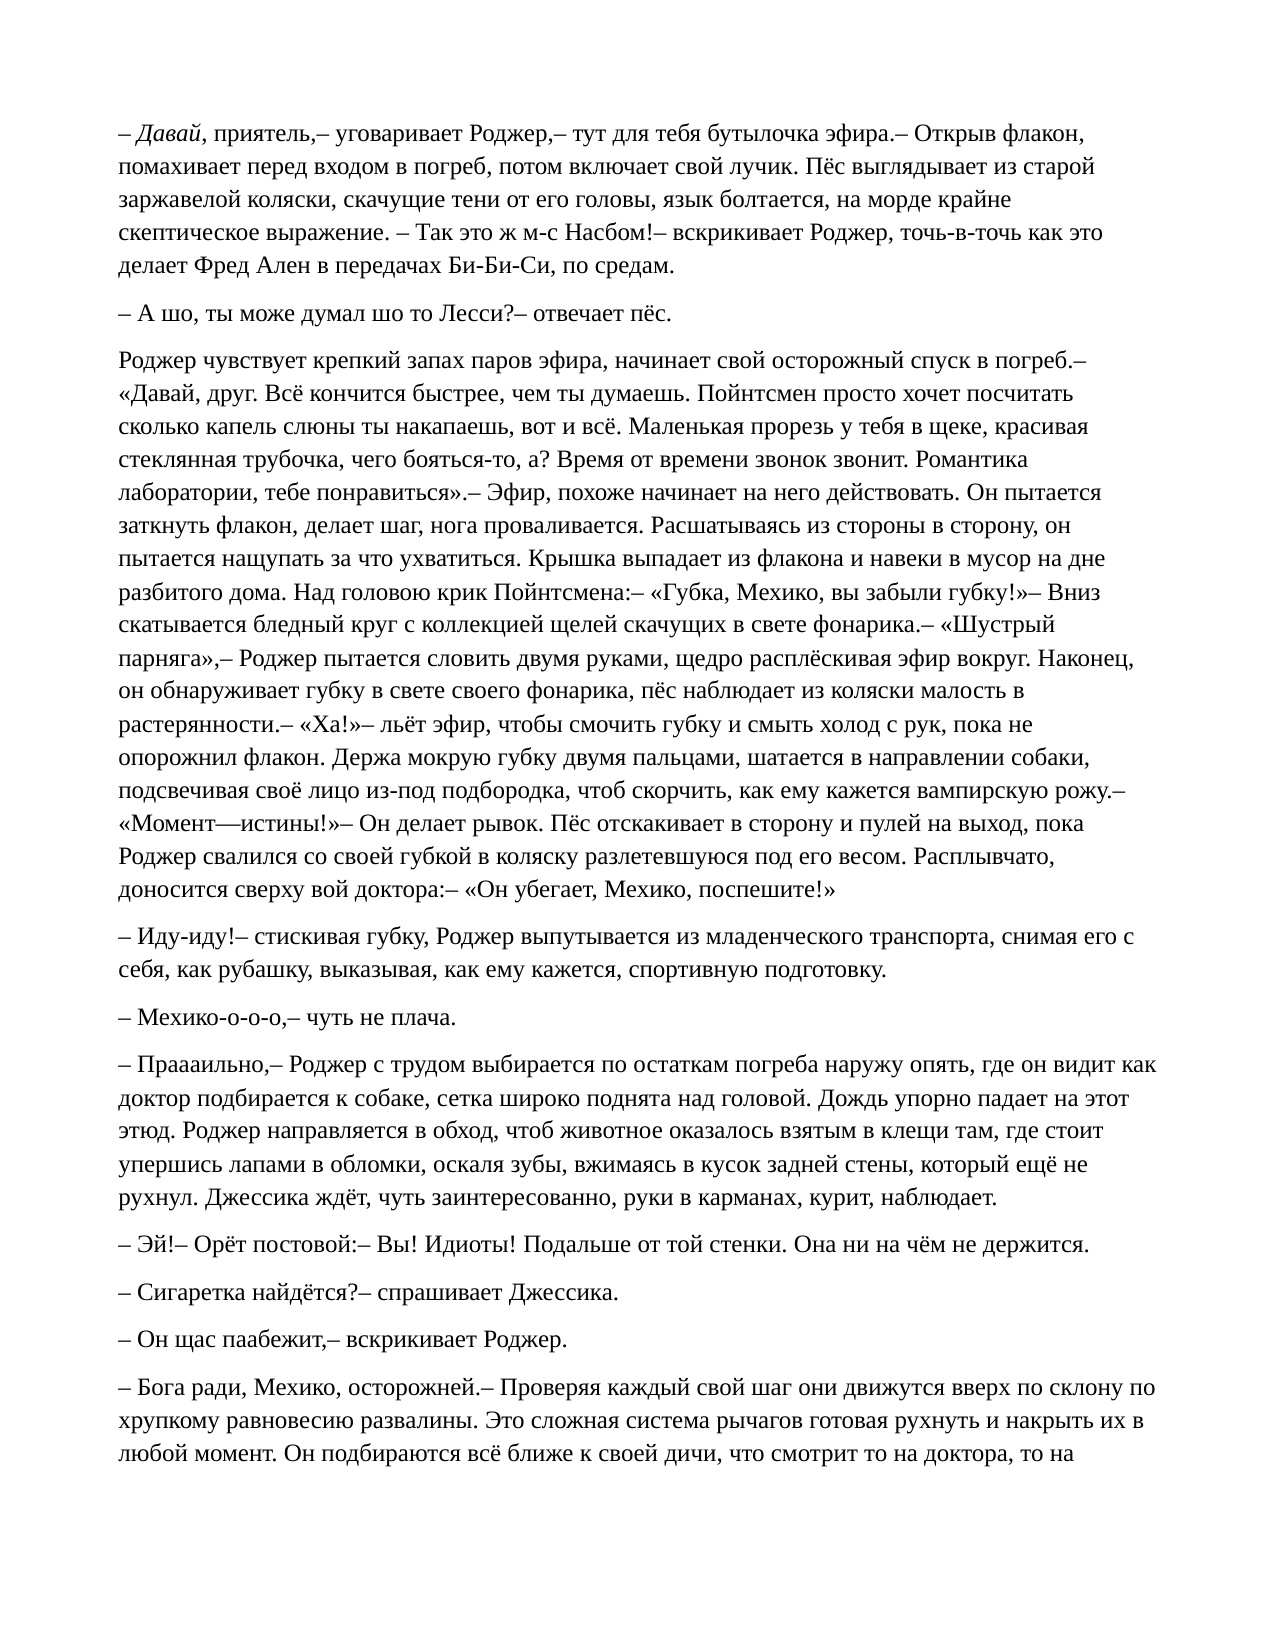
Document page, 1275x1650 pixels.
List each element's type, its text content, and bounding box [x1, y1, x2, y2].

text Роджер чувствует крепкий запах паров эфира, начинает свой осторожный спуск в погреб.– «Давай, друг. Всё кончится быстрее, чем ты думаешь. Пойнтсмен просто хочет посчитать сколько капель слюны ты накапаешь, вот и всё. Маленькая прорезь у тебя в щеке, красивая стеклянная трубочка, чего бояться-то, а? Время от времени звонок звонит. Романтика лаборатории, тебе понравиться».– Эфир, похоже начинает на него действовать. Он пытается заткнуть флакон, делает шаг, нога проваливается. Расшатываясь из стороны в сторону, он пытается нащупать за что ухватиться. Крышка выпадает из флакона и навеки в мусор на дне разбитого дома. Над головою крик Пойнтсмена:– «Губка, Мехико, вы забыли губку!»– Вниз скатывается бледный круг с коллекцией щелей скачущих в свете фонарика.– «Шустрый парняга»,– Роджер пытается словить двумя руками, щедро расплёскивая эфир вокруг. Наконец, он обнаруживает губку в свете своего фонарика, пёс наблюдает из коляски малость в растерянности.– «Ха!»– льёт эфир, чтобы смочить губку и смыть холод с рук, пока не опорожнил флакон. Держа мокрую губку двумя пальцами, шатается в направлении собаки, подсвечивая своё лицо из-под подбородка, чтоб скорчить, как ему кажется вампирскую рожу.– «Момент—истины!»– Он делает рывок. Пёс отскакивает в сторону и пулей на выход, пока Роджер свалился со своей губкой в коляску разлетевшуюся под его весом. Расплывчато, доносится сверху вой доктора:– «Он убегает, Мехико, поспешите!» [118, 345, 1157, 902]
text – Праааильно,– Роджер с трудом выбирается по остаткам погреба наружу опять, где он видит как доктор подбирается к собаке, сетка широко поднята над головой. Дождь упорно падает на этот этюд. Роджер направляется в обход, чтоб животное оказалось взятым в клещи там, где стоит упершись лапами в обломки, оскаля зубы, вжимаясь в кусок задней стены, который ещё не рухнул. Джессика ждёт, чуть заинтересованно, руки в карманах, курит, наблюдает. [118, 1049, 1157, 1210]
text – Он щас паабежит,– вскрикивает Роджер. [118, 1324, 1157, 1353]
text – Эй!– Орёт постовой:– Вы! Идиоты! Подальше от той стенки. Она ни на чём не держится. [118, 1229, 1157, 1258]
text – А шо, ты може думал шо то Лесси?– отвечает пёс. [118, 298, 1157, 327]
text – Мехико-о-о-о,– чуть не плача. [118, 1002, 1157, 1031]
text – Сигаретка найдётся?– спрашивает Джессика. [118, 1277, 1157, 1306]
text – Иду-иду!– стискивая губку, Роджер выпутывается из младенческого транспорта, снимая его с себя, как рубашку, выказывая, как ему кажется, спортивную подготовку. [118, 921, 1157, 983]
text – Давай, приятель,– уговаривает Роджер,– тут для тебя бутылочка эфира.– Открыв флакон, помахивает перед входом в погреб, потом включает свой лучик. Пёс выглядывает из старой заржавелой коляски, скачущие тени от его головы, язык болтается, на морде крайне скептическое выражение. – Так это ж м-с Насбом!– вскрикивает Роджер, точь-в-точь как это делает Фред Ален в передачах Би-Би-Си, по средам. [118, 118, 1157, 279]
text – Бога ради, Мехико, осторожней.– Проверяя каждый свой шаг они движутся вверх по склону по хрупкому равновесию развалины. Это сложная система рычагов готовая рухнуть и накрыть их в любой момент. Он подбираются всё ближе к своей дичи, что смотрит то на доктора, то на [118, 1372, 1157, 1467]
